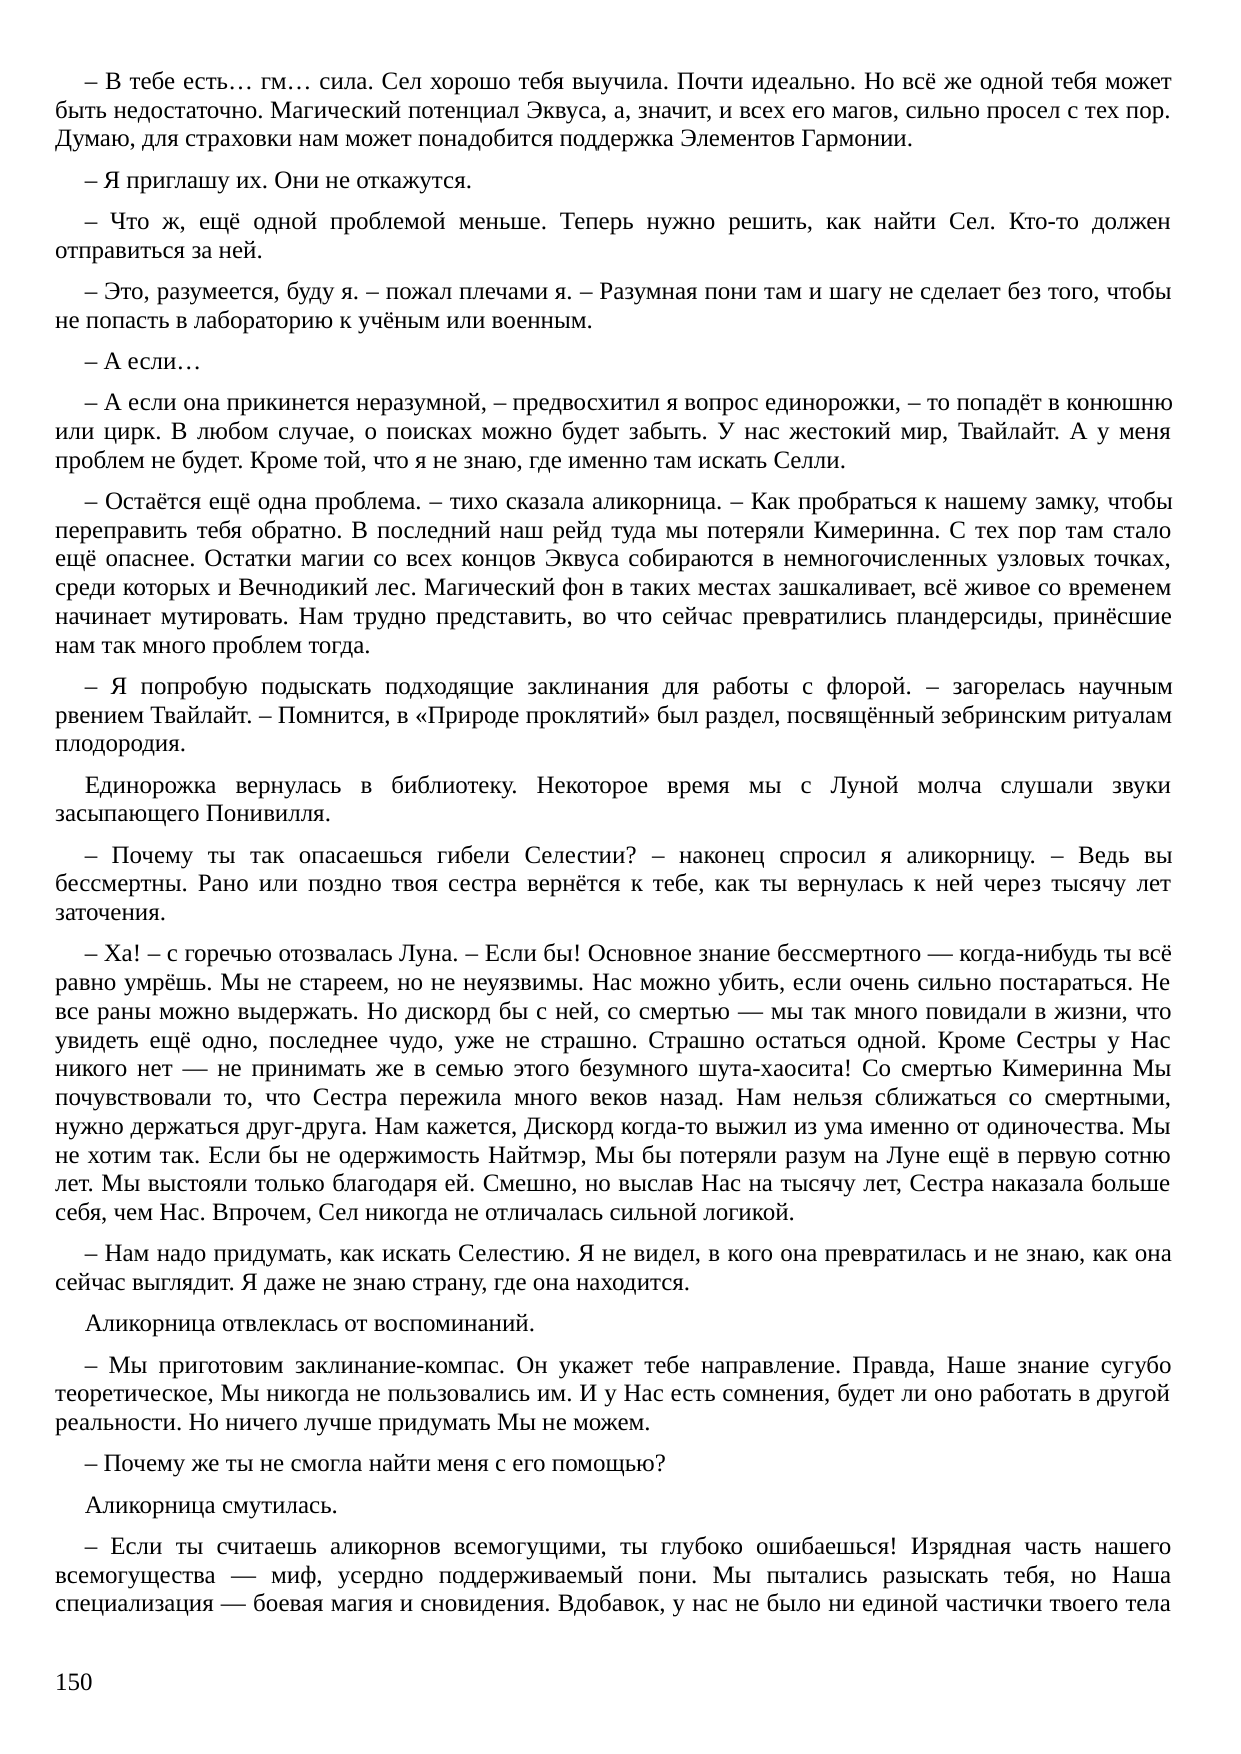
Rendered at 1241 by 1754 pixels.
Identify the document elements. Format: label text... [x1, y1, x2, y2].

text – Я попробую подыскать подходящие заклинания для работы с флорой. – загорелась научным рвением Твайлайт. – Помнится, в «Природе проклятий» был раздел, посвящённый зебринским ритуалам плодородия. [55, 671, 1173, 757]
text – Что ж, ещё одной проблемой меньше. Теперь нужно решить, как найти Сел. Кто-то должен отправиться за ней. [55, 206, 1173, 263]
text Аликорница отвлеклась от воспоминаний. [55, 1308, 1173, 1337]
text – Это, разумеется, буду я. – пожал плечами я. – Разумная пони там и шагу не сделает без того, чтобы не попасть в лабораторию к учёным или военным. [55, 276, 1173, 333]
text – Мы приготовим заклинание-компас. Он укажет тебе направление. Правда, Наше знание сугубо теоретическое, Мы никогда не пользовались им. И у Нас есть сомнения, будет ли оно работать в другой реальности. Но ничего лучше придумать Мы не можем. [55, 1350, 1173, 1436]
text – Почему ты так опасаешься гибели Селестии? – наконец спросил я аликорницу. – Ведь вы бессмертны. Рано или поздно твоя сестра вернётся к тебе, как ты вернулась к ней через тысячу лет заточения. [55, 840, 1173, 926]
text – А если… [55, 346, 1173, 375]
text – Я приглашу их. Они не откажутся. [55, 165, 1173, 193]
text – В тебе есть… гм… сила. Сел хорошо тебя выучила. Почти идеально. Но всё же одной тебя может быть недостаточно. Магический потенциал Эквуса, а, значит, и всех его магов, сильно просел с тех пор. Думаю, для страховки нам может понадобится поддержка Элементов Гармонии. [55, 66, 1173, 152]
text Единорожка вернулась в библиотеку. Некоторое время мы с Луной молча слушали звуки засыпающего Понивилля. [55, 770, 1173, 827]
text – Если ты считаешь аликорнов всемогущими, ты глубоко ошибаешься! Изрядная часть нашего всемогущества — миф, усердно поддерживаемый пони. Мы пытались разыскать тебя, но Наша специализация — боевая магия и сновидения. Вдобавок, у нас не было ни единой частички твоего тела [55, 1531, 1173, 1617]
text Аликорница смутилась. [55, 1490, 1173, 1518]
text – Ха! – с горечью отозвалась Луна. – Если бы! Основное знание бессмертного — когда-нибудь ты всё равно умрёшь. Мы не стареем, но не неуязвимы. Нас можно убить, если очень сильно постараться. Не все раны можно выдержать. Но дискорд бы с ней, со смертью — мы так много повидали в жизни, что увидеть ещё одно, последнее чудо, уже не страшно. Страшно остаться одной. Кроме Сестры у Нас никого нет — не принимать же в семью этого безумного шута-хаосита! Со смертью Кимеринна Мы почувствовали то, что Сестра пережила много веков назад. Нам нельзя сближаться со смертными, нужно держаться друг-друга. Нам кажется, Дискорд когда-то выжил из ума именно от одиночества. Мы не хотим так. Если бы не одержимость Найтмэр, Мы бы потеряли разум на Луне ещё в первую сотню лет. Мы выстояли только благодаря ей. Смешно, но выслав Нас на тысячу лет, Сестра наказала больше себя, чем Нас. Впрочем, Сел никогда не отличалась сильной логикой. [55, 938, 1173, 1226]
text – А если она прикинется неразумной, – предвосхитил я вопрос единорожки, – то попадёт в конюшню или цирк. В любом случае, о поисках можно будет забыть. У нас жестокий мир, Твайлайт. А у меня проблем не будет. Кроме той, что я не знаю, где именно там искать Селли. [55, 387, 1173, 473]
text – Остаётся ещё одна проблема. – тихо сказала аликорница. – Как пробраться к нашему замку, чтобы переправить тебя обратно. В последний наш рейд туда мы потеряли Кимеринна. С тех пор там стало ещё опаснее. Остатки магии со всех концов Эквуса собираются в немногочисленных узловых точках, среди которых и Вечнодикий лес. Магический фон в таких местах зашкаливает, всё живое со временем начинает мутировать. Нам трудно представить, во что сейчас превратились пландерсиды, принёсшие нам так много проблем тогда. [55, 486, 1173, 658]
text – Почему же ты не смогла найти меня с его помощью? [55, 1448, 1173, 1477]
text – Нам надо придумать, как искать Селестию. Я не видел, в кого она превратилась и не знаю, как она сейчас выглядит. Я даже не знаю страну, где она находится. [55, 1238, 1173, 1296]
